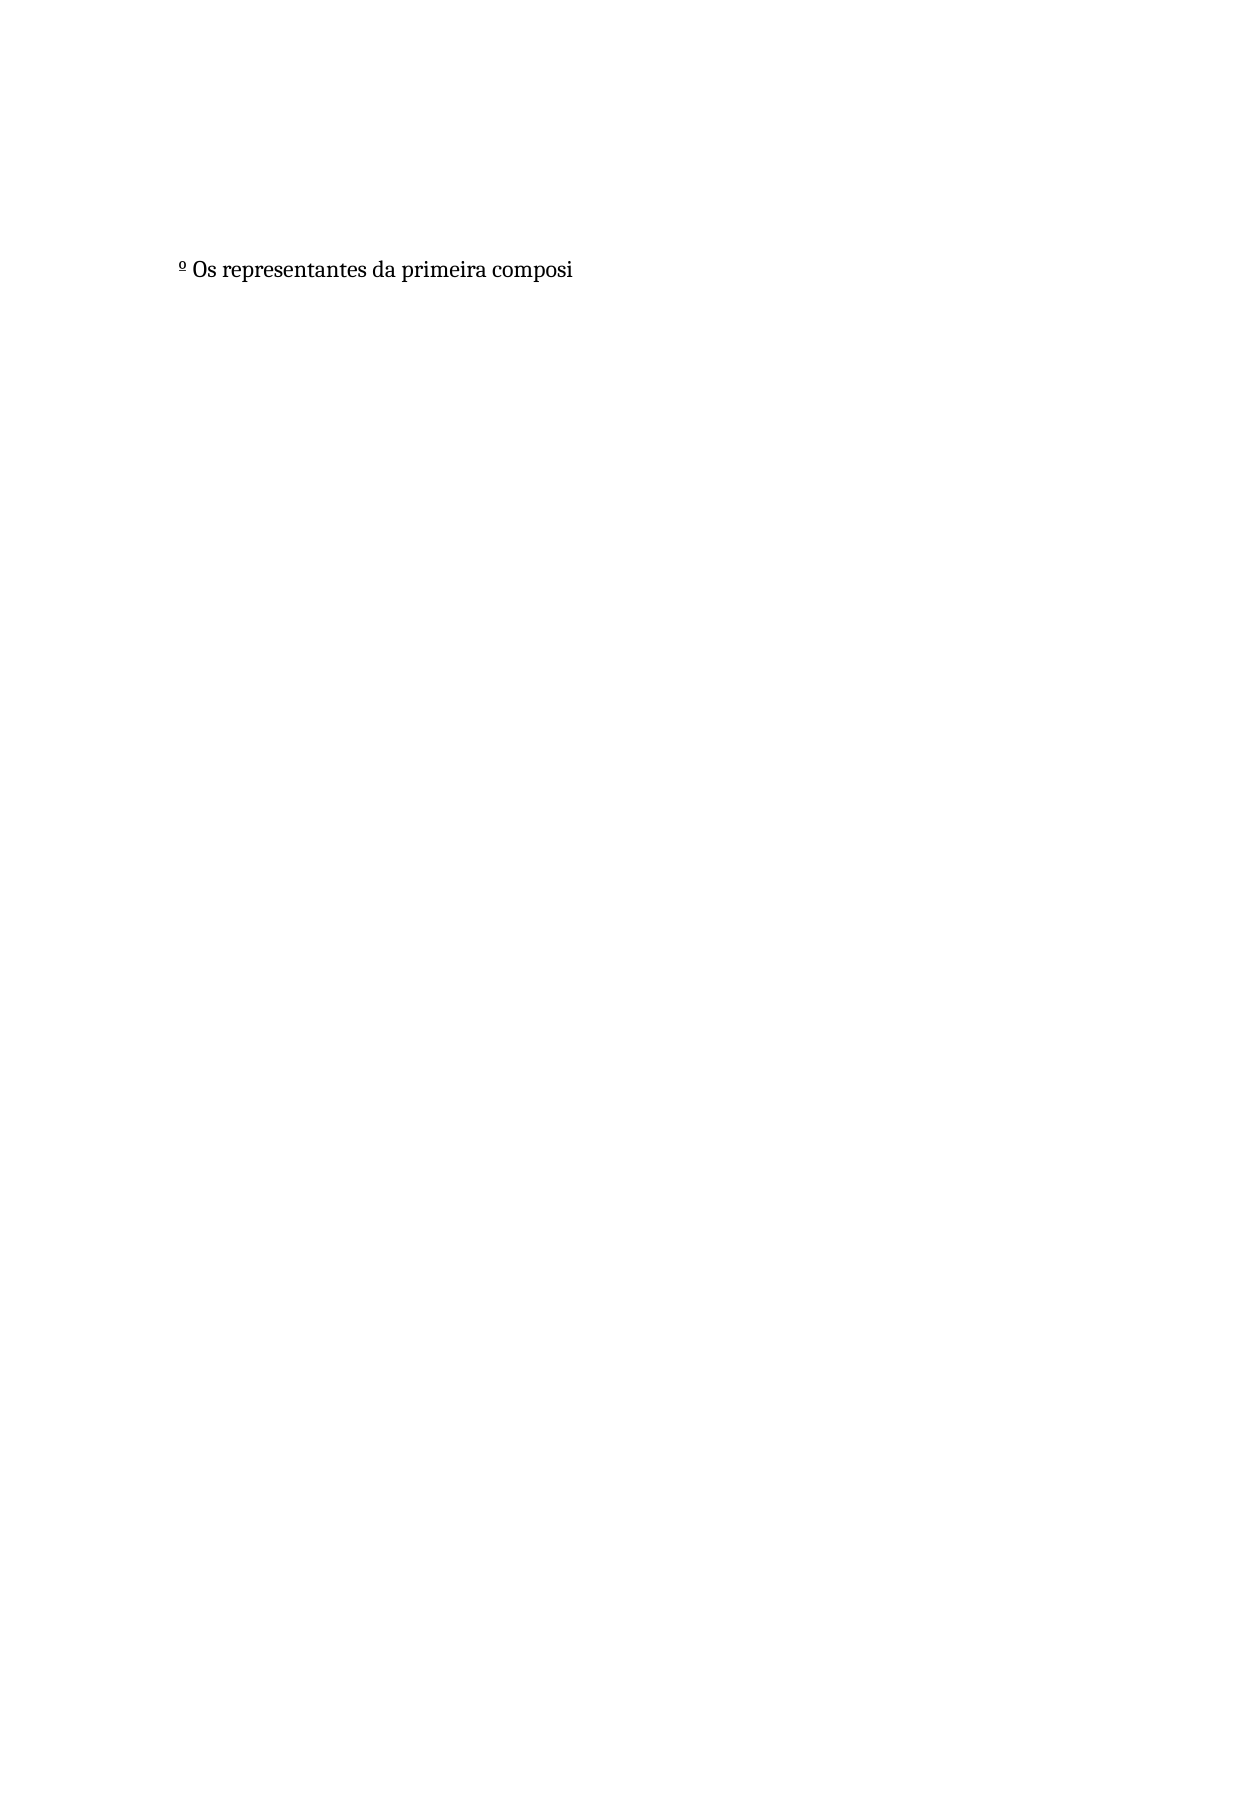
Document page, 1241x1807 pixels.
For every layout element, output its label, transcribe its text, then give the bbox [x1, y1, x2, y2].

text º Os representantes da primeira composi [177, 255, 1068, 283]
